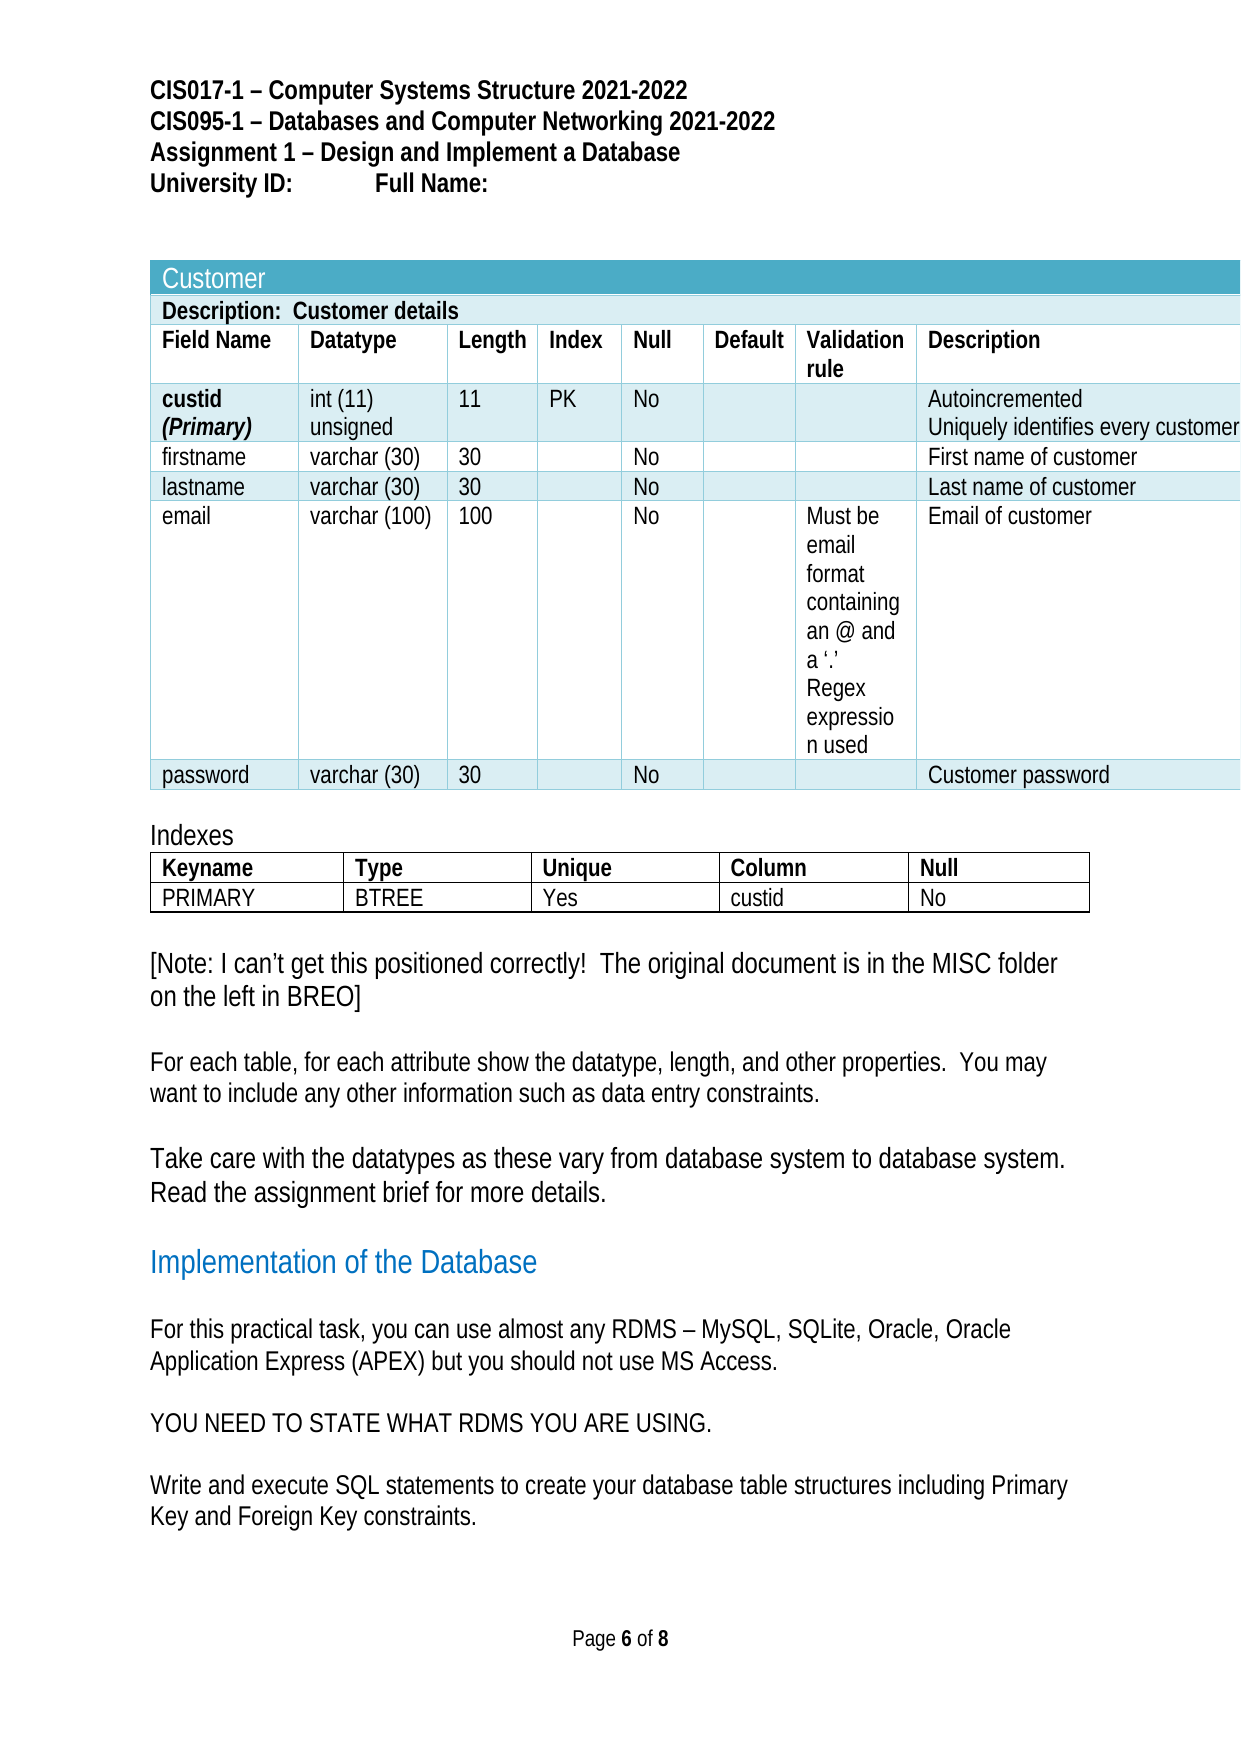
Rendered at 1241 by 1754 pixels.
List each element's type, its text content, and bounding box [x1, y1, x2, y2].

table_cell PK [538, 384, 621, 441]
table_cell Length [448, 325, 537, 383]
table_cell Autoincremented Uniquely identifies every customer [917, 384, 1240, 441]
table_cell Customer password [917, 760, 1240, 789]
table_cell password [151, 760, 298, 789]
table_cell [538, 760, 621, 789]
table_cell First name of customer [917, 442, 1240, 471]
table_cell Must be email format containing an @ and a ‘.’ Regex expression used [796, 501, 916, 759]
table_cell PRIMARY [151, 883, 343, 911]
table_cell No [909, 883, 1089, 911]
table_cell 30 [448, 760, 537, 789]
table_cell [704, 760, 795, 789]
text Indexes [150, 818, 1090, 852]
table_cell [704, 384, 795, 441]
table_cell Last name of customer [917, 472, 1240, 500]
table_cell int (11) unsigned [299, 384, 447, 441]
table_cell Email of customer [917, 501, 1240, 759]
table_cell varchar (100) [299, 501, 447, 759]
table_header Keyname [151, 853, 343, 882]
table_cell [538, 501, 621, 759]
table_cell lastname [151, 472, 298, 500]
table_header Type [344, 853, 531, 882]
text Read the assignment brief for more details. [150, 1175, 1090, 1208]
table_header Customer [151, 261, 1240, 294]
text For each table, for each attribute show the datatype, length, and other properties. You may want to include any other information such as data entry constraints. [150, 1046, 1090, 1108]
table_cell custid [720, 883, 908, 911]
table_cell varchar (30) [299, 472, 447, 500]
table_cell [538, 472, 621, 500]
text For this practical task, you can use almost any RDMS – MySQL, SQLite, Oracle, Oracle Application Express (APEX) but you should not use MS Access. [150, 1314, 1090, 1376]
table_header Null [909, 853, 1089, 882]
table_cell No [622, 472, 703, 500]
table_cell [796, 472, 916, 500]
table_cell [704, 501, 795, 759]
text YOU NEED TO STATE WHAT RDMS YOU ARE USING. [150, 1407, 1090, 1438]
table_cell Null [622, 325, 703, 383]
table_cell BTREE [344, 883, 531, 911]
table_cell Description [917, 325, 1240, 383]
table_cell email [151, 501, 298, 759]
table_cell 30 [448, 472, 537, 500]
table_cell varchar (30) [299, 760, 447, 789]
table_cell [538, 442, 621, 471]
table_header Unique [532, 853, 719, 882]
table_cell [796, 760, 916, 789]
table_cell No [622, 760, 703, 789]
table_cell Datatype [299, 325, 447, 383]
table_cell 30 [448, 442, 537, 471]
table_cell 100 [448, 501, 537, 759]
table_cell Index [538, 325, 621, 383]
table_cell [796, 384, 916, 441]
table_cell [704, 472, 795, 500]
text [Note: I can’t get this positioned correctly! The original document is in the MISC folder on the left in BREO] [150, 946, 1090, 1013]
table_cell [704, 442, 795, 471]
table_cell 11 [448, 384, 537, 441]
table_cell Description: Customer details [151, 296, 1240, 324]
table_cell No [622, 501, 703, 759]
table_cell No [622, 442, 703, 471]
table_cell Default [704, 325, 795, 383]
table_cell Validation rule [796, 325, 916, 383]
text Take care with the datatypes as these vary from database system to database system. [150, 1142, 1090, 1175]
table_cell Yes [532, 883, 719, 911]
table_cell [796, 442, 916, 471]
text Write and execute SQL statements to create your database table structures including Primary Key and Foreign Key constraints. [150, 1469, 1090, 1531]
table_cell custid (Primary) [151, 384, 298, 441]
table_cell Field Name [151, 325, 298, 383]
text Implementation of the Database [150, 1242, 1090, 1280]
table_cell firstname [151, 442, 298, 471]
table_header Column [720, 853, 908, 882]
table_cell No [622, 384, 703, 441]
table_cell varchar (30) [299, 442, 447, 471]
